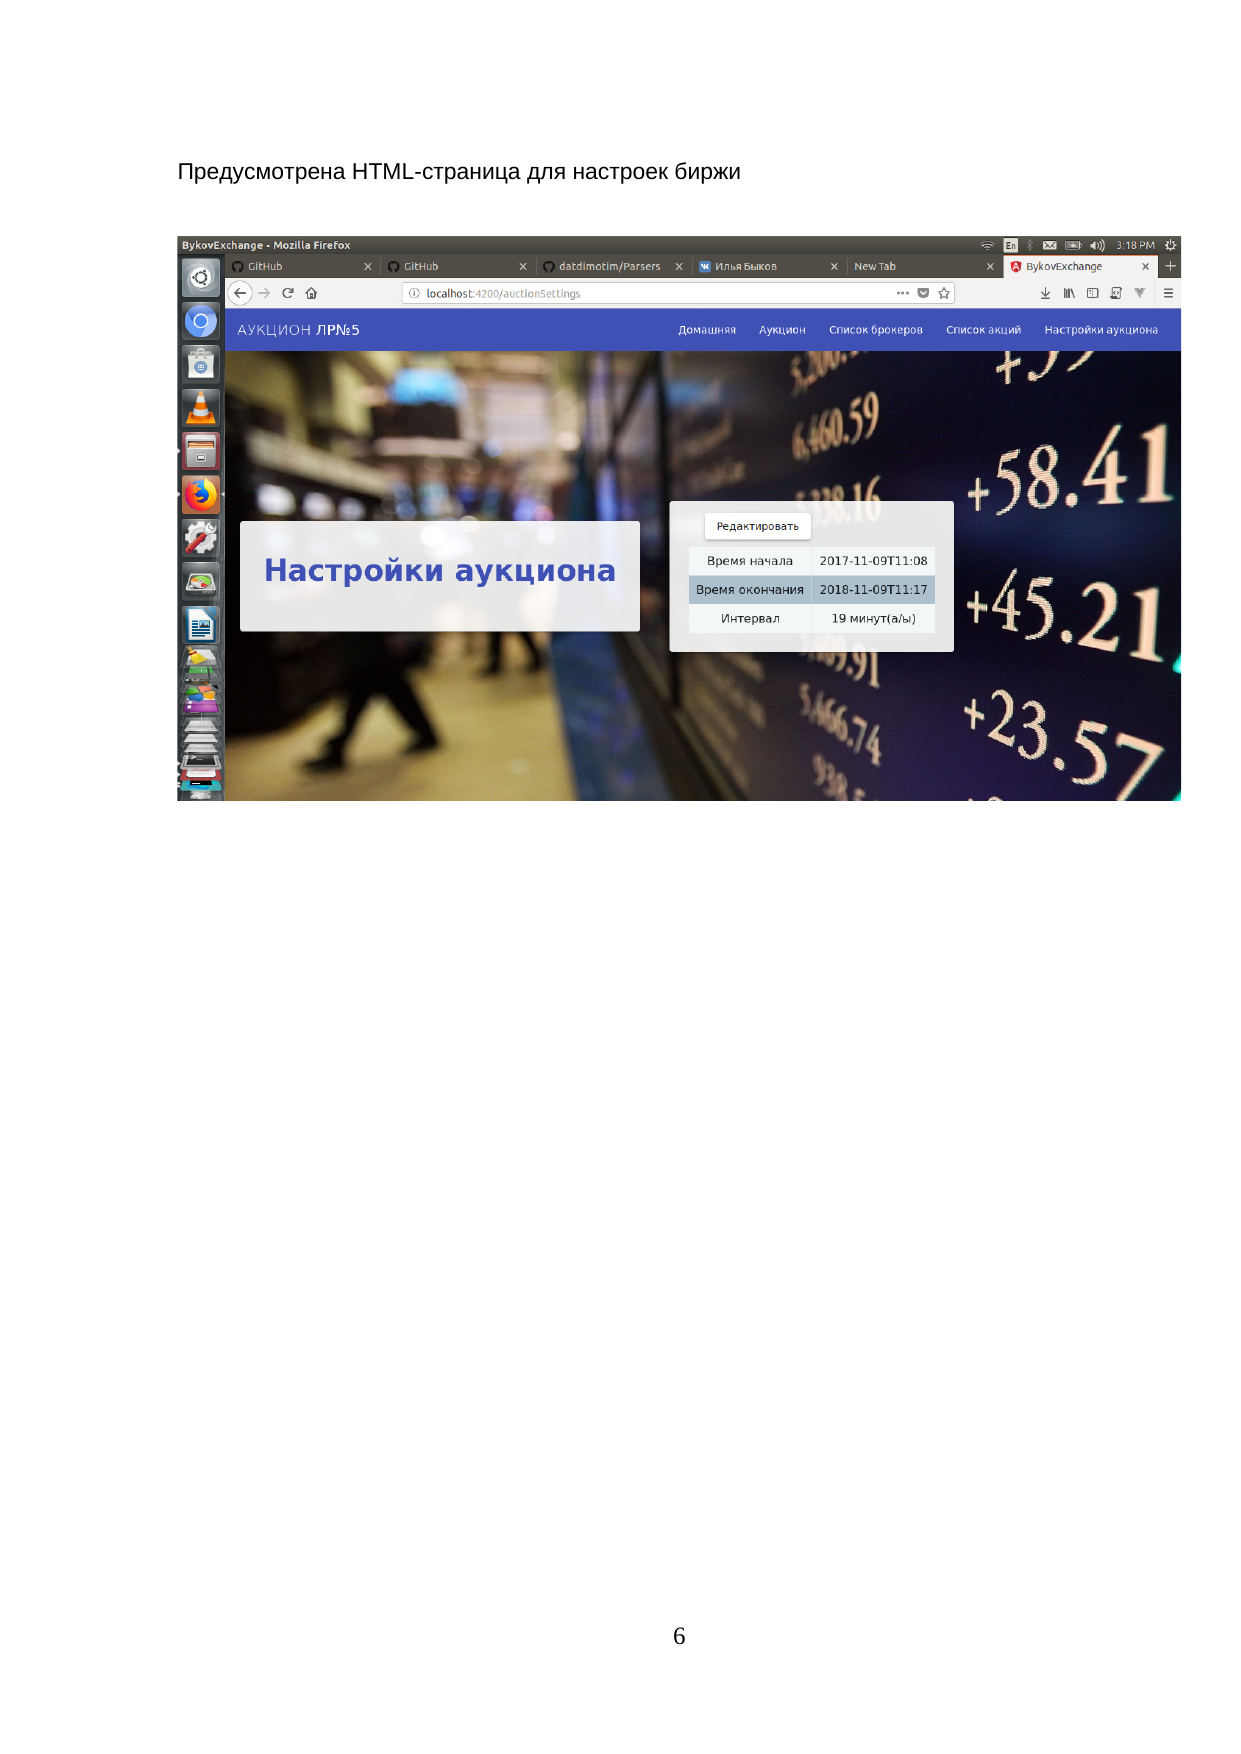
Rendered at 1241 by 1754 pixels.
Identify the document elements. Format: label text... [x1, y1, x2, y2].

list Предусмотрена HTML-страница для настроек биржи [177, 158, 1181, 184]
picture [177, 236, 1182, 801]
